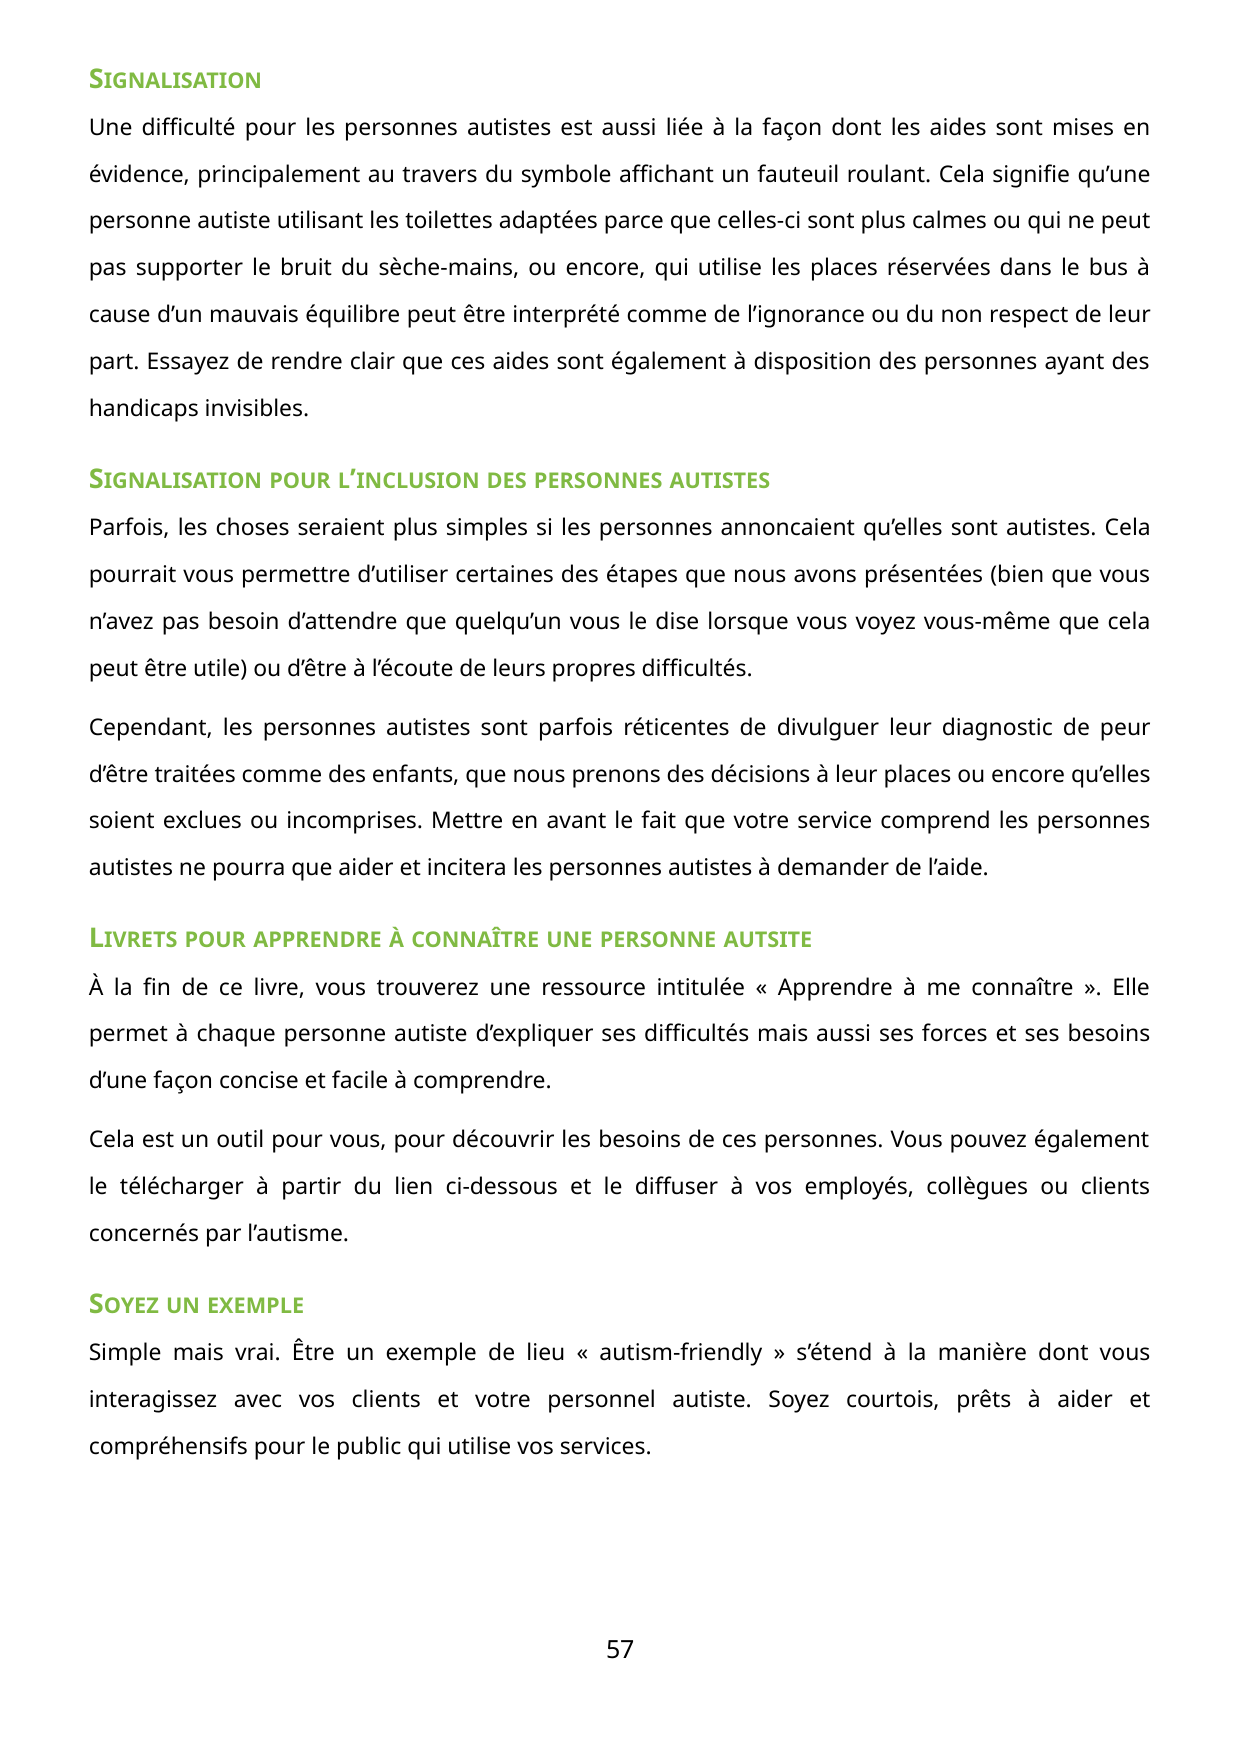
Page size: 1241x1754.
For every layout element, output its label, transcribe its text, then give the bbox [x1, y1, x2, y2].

subtitle Signalisation [88, 59, 1152, 96]
subtitle Livrets pour apprendre à connaître une personne autsite [88, 919, 1152, 956]
text À la fin de ce livre, vous trouverez une ressource intitulée « Apprendre à me connaître ». Elle permet à chaque personne autiste d’expliquer ses difficultés mais aussi ses forces et ses besoins d’une façon concise et facile à comprendre. [88, 971, 1152, 1096]
subtitle Soyez un exemple [88, 1284, 1152, 1321]
subtitle Signalisation pour l’inclusion des personnes autistes [88, 459, 1152, 496]
text Une difficulté pour les personnes autistes est aussi liée à la façon dont les aides sont mises en évidence, principalement au travers du symbole affichant un fauteuil roulant. Cela signifie qu’une personne autiste utilisant les toilettes adaptées parce que celles-ci sont plus calmes ou qui ne peut pas supporter le bruit du sèche-mains, ou encore, qui utilise les places réservées dans le bus à cause d’un mauvais équilibre peut être interprété comme de l’ignorance ou du non respect de leur part. Essayez de rendre clair que ces aides sont également à disposition des personnes ayant des handicaps invisibles. [88, 111, 1152, 423]
text Cela est un outil pour vous, pour découvrir les besoins de ces personnes. Vous pouvez également le télécharger à partir du lien ci-dessous et le diffuser à vos employés, collègues ou clients concernés par l’autisme. [88, 1123, 1152, 1248]
text Simple mais vrai. Être un exemple de lieu « autism-friendly » s’étend à la manière dont vous interagissez avec vos clients et votre personnel autiste. Soyez courtois, prêts à aider et compréhensifs pour le public qui utilise vos services. [88, 1336, 1152, 1461]
text Cependant, les personnes autistes sont parfois réticentes de divulguer leur diagnostic de peur d’être traitées comme des enfants, que nous prenons des décisions à leur places ou encore qu’elles soient exclues ou incomprises. Mettre en avant le fait que votre service comprend les personnes autistes ne pourra que aider et incitera les personnes autistes à demander de l’aide. [88, 711, 1152, 882]
text Parfois, les choses seraient plus simples si les personnes annoncaient qu’elles sont autistes. Cela pourrait vous permettre d’utiliser certaines des étapes que nous avons présentées (bien que vous n’avez pas besoin d’attendre que quelqu’un vous le dise lorsque vous voyez vous-même que cela peut être utile) ou d’être à l’écoute de leurs propres difficultés. [88, 511, 1152, 683]
